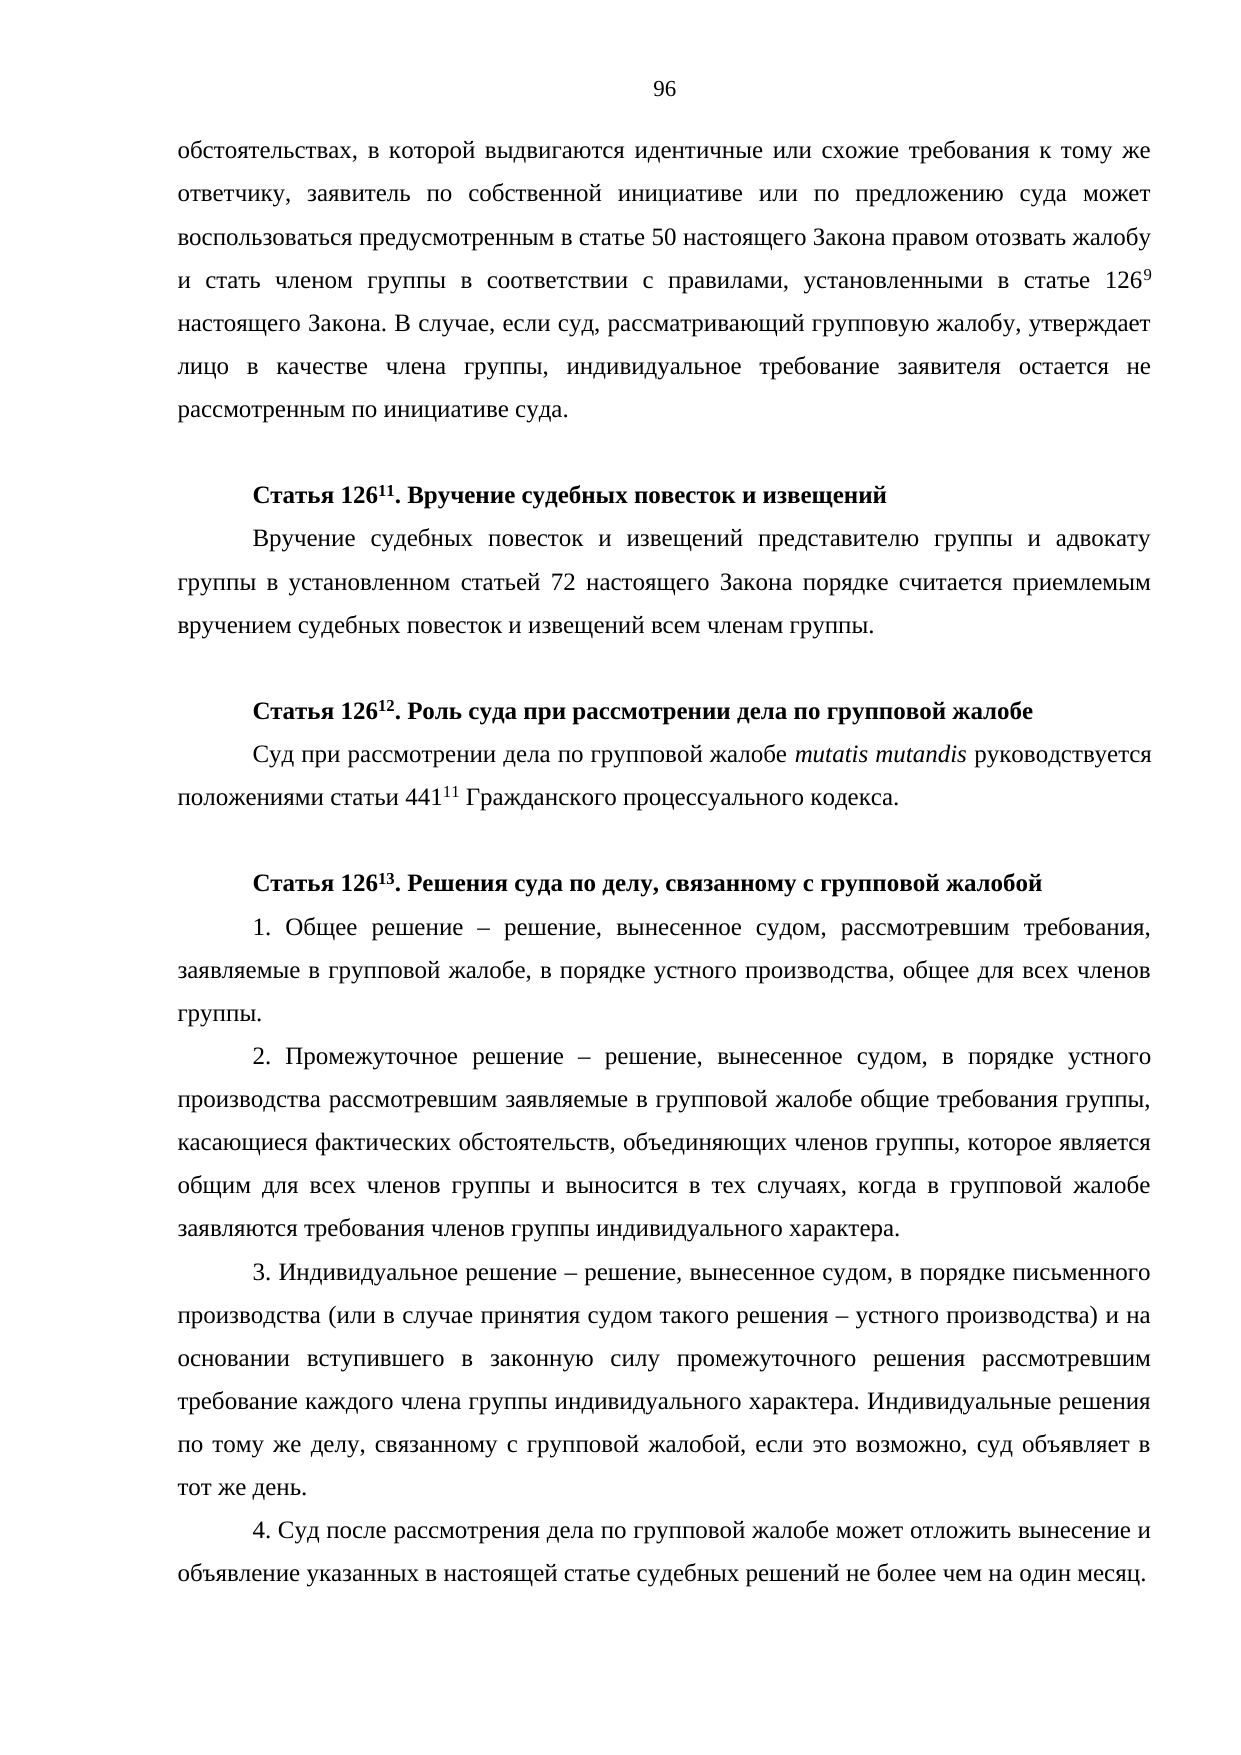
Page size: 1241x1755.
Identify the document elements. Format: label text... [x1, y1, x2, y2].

text 3. Индивидуальное решение – решение, вынесенное судом, в порядке письменного производства (или в случае принятия судом такого решения – устного производства) и на основании вступившего в законную силу промежуточного решения рассмотревшим требование каждого члена группы индивидуального характера. Индивидуальные решения по тому же делу, связанному с групповой жалобой, если это возможно, суд объявляет в тот же день. [177, 1257, 1152, 1501]
text обстоятельствах, в которой выдвигаются идентичные или схожие требования к тому же ответчику, заявитель по собственной инициативе или по предложению суда может воспользоваться предусмотренным в статье 50 настоящего Закона правом отозвать жалобу и стать членом группы в соответствии с правилами, установленными в статье 1269 настоящего Закона. В случае, если суд, рассматривающий групповую жалобу, утверждает лицо в качестве члена группы, индивидуальное требование заявителя остается не рассмотренным по инициативе суда. [177, 135, 1152, 423]
text 1. Общее решение – решение, вынесенное судом, рассмотревшим требования, заявляемые в групповой жалобе, в порядке устного производства, общее для всех членов группы. [177, 912, 1152, 1027]
text Статья 12613. Решения суда по делу, связанному с групповой жалобой [177, 868, 1152, 897]
text Статья 12612. Роль суда при рассмотрении дела по групповой жалобе [177, 696, 1152, 725]
text Статья 12611. Вручение судебных повесток и извещений [177, 480, 1152, 509]
text Суд при рассмотрении дела по групповой жалобе mutatis mutandis руководствуется положениями статьи 44111 Гражданского процессуального кодекса. [177, 739, 1152, 811]
text 2. Промежуточное решение – решение, вынесенное судом, в порядке устного производства рассмотревшим заявляемые в групповой жалобе общие требования группы, касающиеся фактических обстоятельств, объединяющих членов группы, которое является общим для всех членов группы и выносится в тех случаях, когда в групповой жалобе заявляются требования членов группы индивидуального характера. [177, 1041, 1152, 1242]
text 4. Суд после рассмотрения дела по групповой жалобе может отложить вынесение и объявление указанных в настоящей статье судебных решений не более чем на один месяц. [177, 1515, 1152, 1587]
text Вручение судебных повесток и извещений представителю группы и адвокату группы в установленном статьей 72 настоящего Закона порядке считается приемлемым вручением судебных повесток и извещений всем членам группы. [177, 523, 1152, 638]
